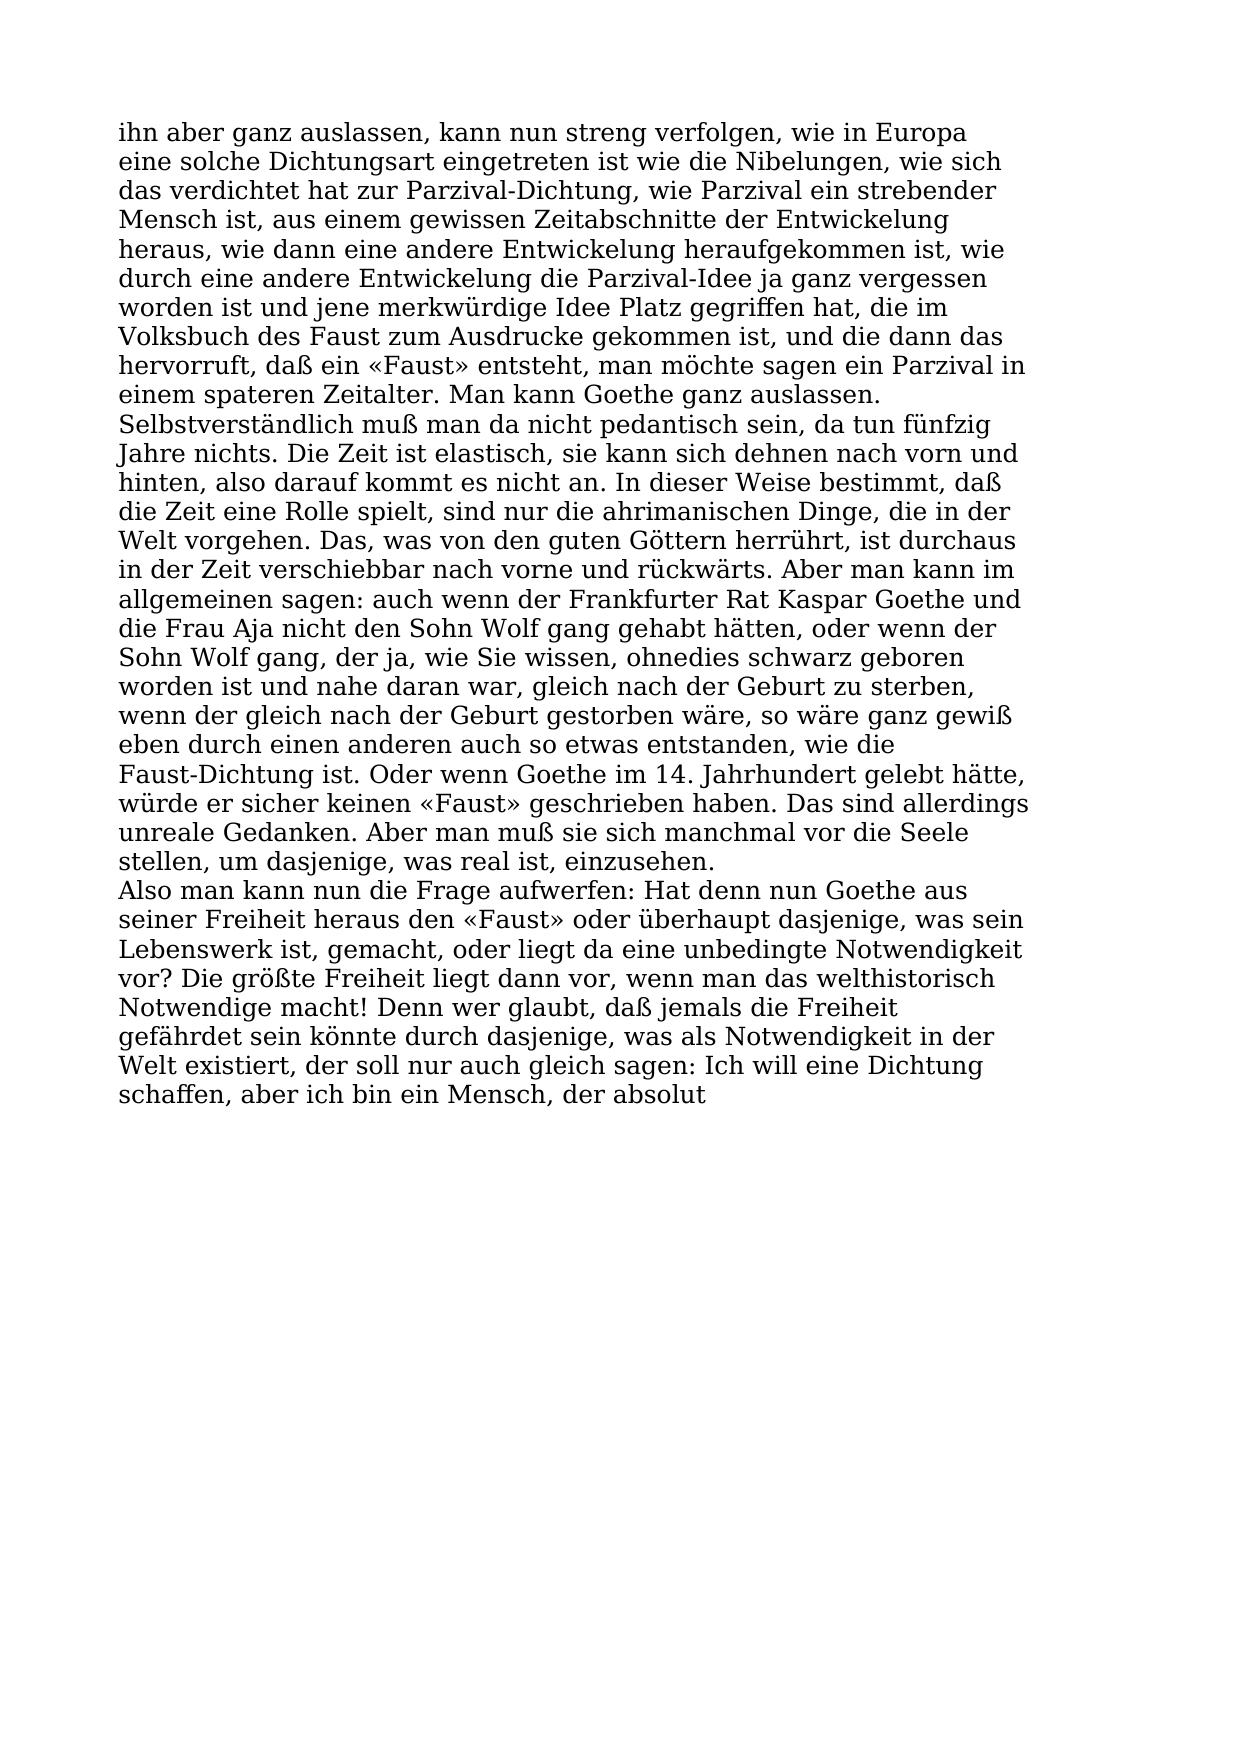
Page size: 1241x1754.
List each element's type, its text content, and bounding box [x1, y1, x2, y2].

text heraus, wie dann eine andere Entwickelung heraufgekommen ist, wie [118, 235, 1122, 264]
text Selbstverständlich muß man da nicht pedantisch sein, da tun fünfzig [118, 410, 1122, 439]
text vor? Die größte Freiheit liegt dann vor, wenn man das welthistorisch [118, 964, 1122, 993]
text Jahre nichts. Die Zeit ist elastisch, sie kann sich dehnen nach vorn und [118, 439, 1122, 468]
text eben durch einen anderen auch so etwas entstanden, wie die [118, 731, 1122, 760]
text Welt vorgehen. Das, was von den guten Göttern herrührt, ist durchaus [118, 526, 1122, 556]
text Sohn Wolf gang, der ja, wie Sie wissen, ohnedies schwarz geboren [118, 643, 1122, 672]
text in der Zeit verschiebbar nach vorne und rückwärts. Aber man kann im [118, 556, 1122, 585]
text Faust-Dichtung ist. Oder wenn Goethe im 14. Jahrhundert gelebt hätte, [118, 760, 1122, 789]
text worden ist und nahe daran war, gleich nach der Geburt zu sterben, [118, 672, 1122, 701]
text durch eine andere Entwickelung die Parzival-Idee ja ganz vergessen [118, 264, 1122, 293]
text Volksbuch des Faust zum Ausdrucke gekommen ist, und die dann das [118, 322, 1122, 351]
text unreale Gedanken. Aber man muß sie sich manchmal vor die Seele [118, 818, 1122, 847]
text allgemeinen sagen: auch wenn der Frankfurter Rat Kaspar Goethe und [118, 585, 1122, 614]
text Mensch ist, aus einem gewissen Zeitabschnitte der Entwickelung [118, 206, 1122, 235]
text Welt existiert, der soll nur auch gleich sagen: Ich will eine Dichtung [118, 1051, 1122, 1081]
text seiner Freiheit heraus den «Faust» oder überhaupt dasjenige, was sein [118, 906, 1122, 935]
text hinten, also darauf kommt es nicht an. In dieser Weise bestimmt, daß [118, 468, 1122, 497]
text gefährdet sein könnte durch dasjenige, was als Notwendigkeit in der [118, 1022, 1122, 1051]
text ihn aber ganz auslassen, kann nun streng verfolgen, wie in Europa [118, 118, 1122, 147]
text wenn der gleich nach der Geburt gestorben wäre, so wäre ganz gewiß [118, 701, 1122, 731]
text worden ist und jene merkwürdige Idee Platz gegriffen hat, die im [118, 293, 1122, 322]
text Lebenswerk ist, gemacht, oder liegt da eine unbedingte Notwendigkeit [118, 935, 1122, 964]
text würde er sicher keinen «Faust» geschrieben haben. Das sind allerdings [118, 789, 1122, 818]
text Notwendige macht! Denn wer glaubt, daß jemals die Freiheit [118, 993, 1122, 1022]
text stellen, um dasjenige, was real ist, einzusehen. [118, 847, 1122, 876]
text das verdichtet hat zur Parzival-Dichtung, wie Parzival ein strebender [118, 176, 1122, 206]
text Also man kann nun die Frage aufwerfen: Hat denn nun Goethe aus [118, 876, 1122, 906]
text die Frau Aja nicht den Sohn Wolf gang gehabt hätten, oder wenn der [118, 614, 1122, 643]
text eine solche Dichtungsart eingetreten ist wie die Nibelungen, wie sich [118, 147, 1122, 176]
text schaffen, aber ich bin ein Mensch, der absolut [118, 1081, 1122, 1110]
text einem spateren Zeitalter. Man kann Goethe ganz auslassen. [118, 381, 1122, 410]
text die Zeit eine Rolle spielt, sind nur die ahrimanischen Dinge, die in der [118, 497, 1122, 526]
text hervorruft, daß ein «Faust» entsteht, man möchte sagen ein Parzival in [118, 351, 1122, 381]
